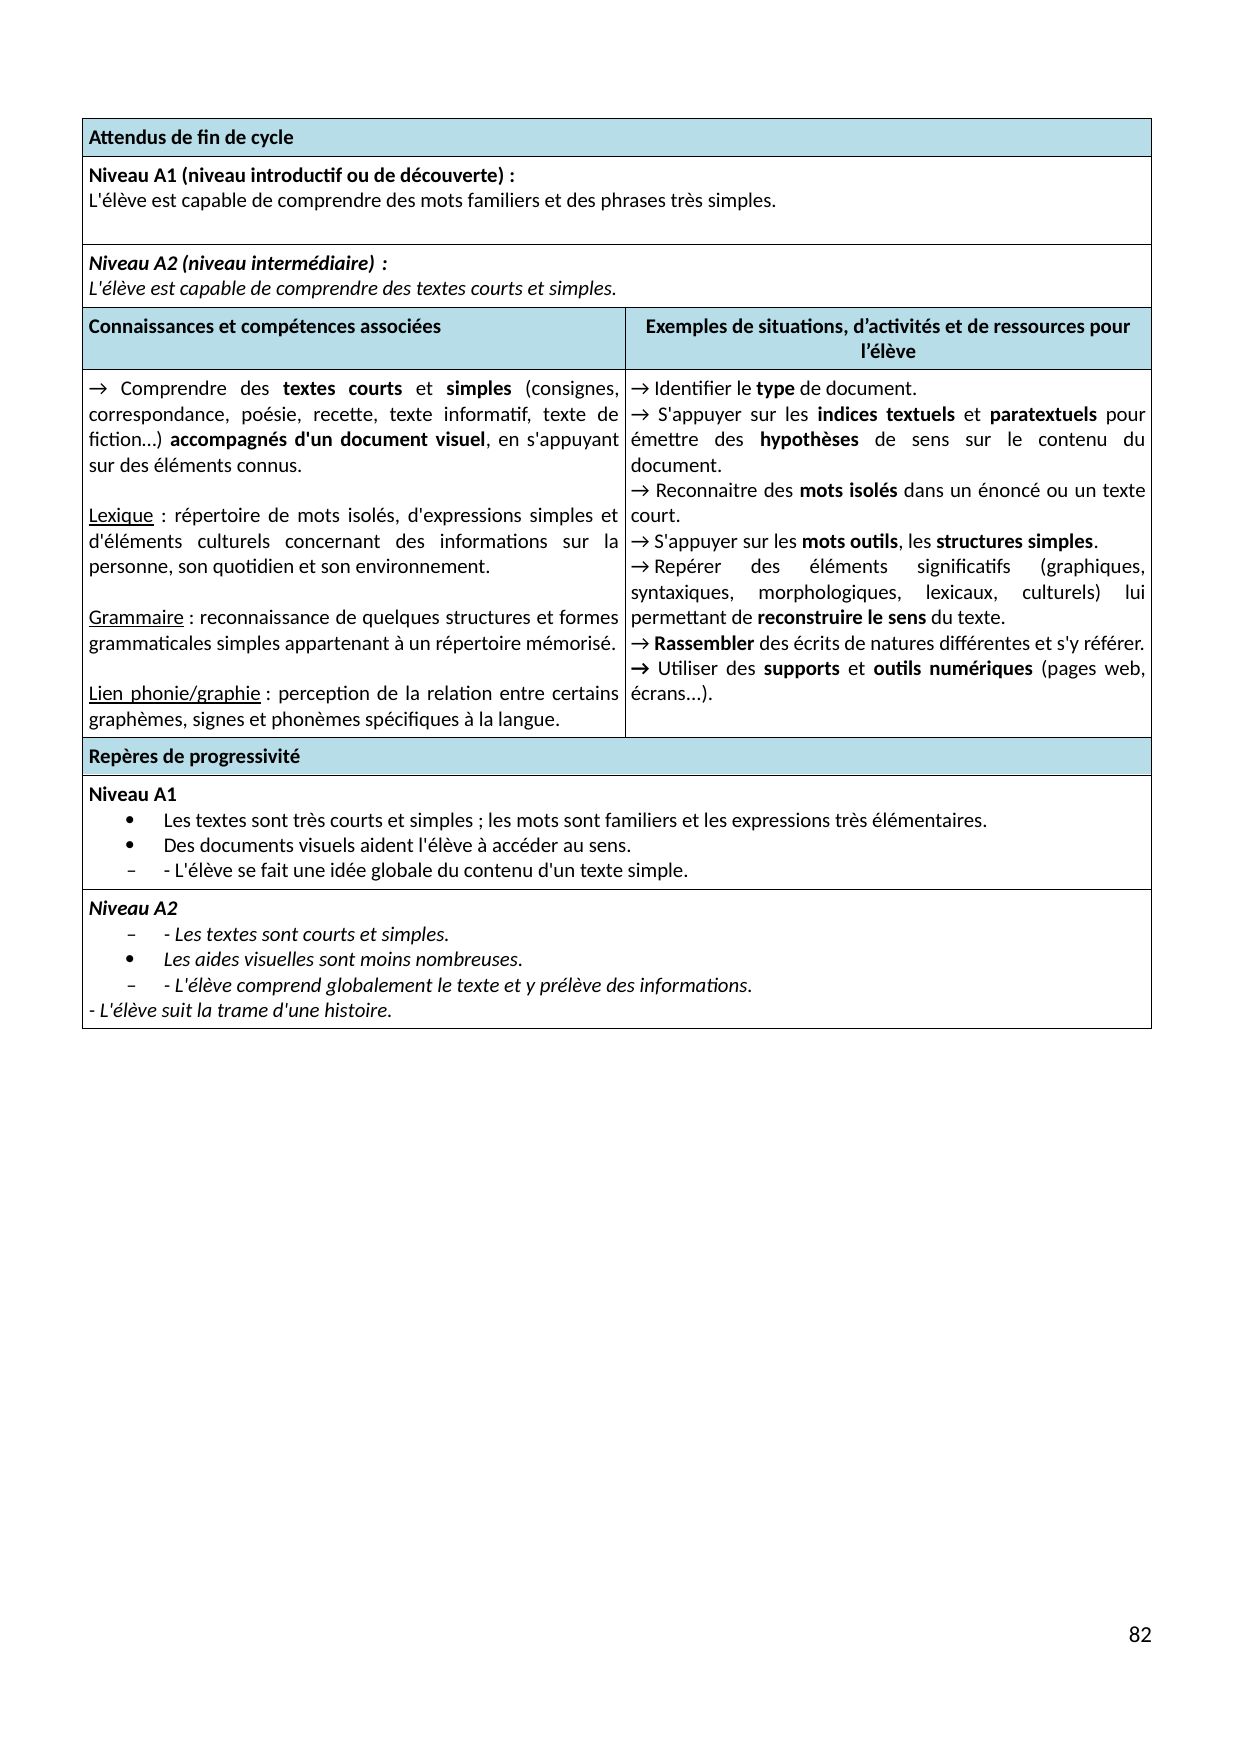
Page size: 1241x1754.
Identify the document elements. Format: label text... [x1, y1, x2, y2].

table_header Attendus de fin de cycle [83, 119, 1151, 156]
table_cell Connaissances et compétences associées [83, 308, 625, 369]
table_cell Repères de progressivité [83, 738, 1151, 774]
table_cell → Comprendre des textes courts et simples (consignes, correspondance, poésie, recette, texte informatif, texte de fiction…) accompagnés d'un document visuel, en s'appuyant sur des éléments connus. Lexique : répertoire de mots isolés, d'expressions simples et d'éléments culturels concernant des informations sur la personne, son quotidien et son environnement. Grammaire : reconnaissance de quelques structures et formes grammaticales simples appartenant à un répertoire mémorisé. Lien phonie/graphie : perception de la relation entre certains graphèmes, signes et phonèmes spécifiques à la langue. [83, 370, 625, 737]
table_cell Niveau A1 Les textes sont très courts et simples ; les mots sont familiers et les expressions très élémentaires. Des documents visuels aident l'élève à accéder au sens. - L'élève se fait une idée globale du contenu d'un texte simple. [83, 776, 1151, 889]
table_cell Niveau A2 (niveau intermédiaire) : L'élève est capable de comprendre des textes courts et simples. [83, 245, 1151, 307]
table_cell → Identifier le type de document. → S'appuyer sur les indices textuels et paratextuels pour émettre des hypothèses de sens sur le contenu du document. → Reconnaitre des mots isolés dans un énoncé ou un texte court. → S'appuyer sur les mots outils, les structures simples. → Repérer des éléments significatifs (graphiques, syntaxiques, morphologiques, lexicaux, culturels) lui permettant de reconstruire le sens du texte. → Rassembler des écrits de natures différentes et s'y référer. → Utiliser des supports et outils numériques (pages web, écrans...). [626, 370, 1151, 737]
table_cell Niveau A2 - Les textes sont courts et simples. Les aides visuelles sont moins nombreuses. - L'élève comprend globalement le texte et y prélève des informations. - L'élève suit la trame d'une histoire. [83, 890, 1151, 1028]
table_cell Niveau A1 (niveau introductif ou de découverte) : L'élève est capable de comprendre des mots familiers et des phrases très simples. [83, 157, 1151, 244]
table_cell Exemples de situations, d’activités et de ressources pour l’élève [626, 308, 1151, 369]
